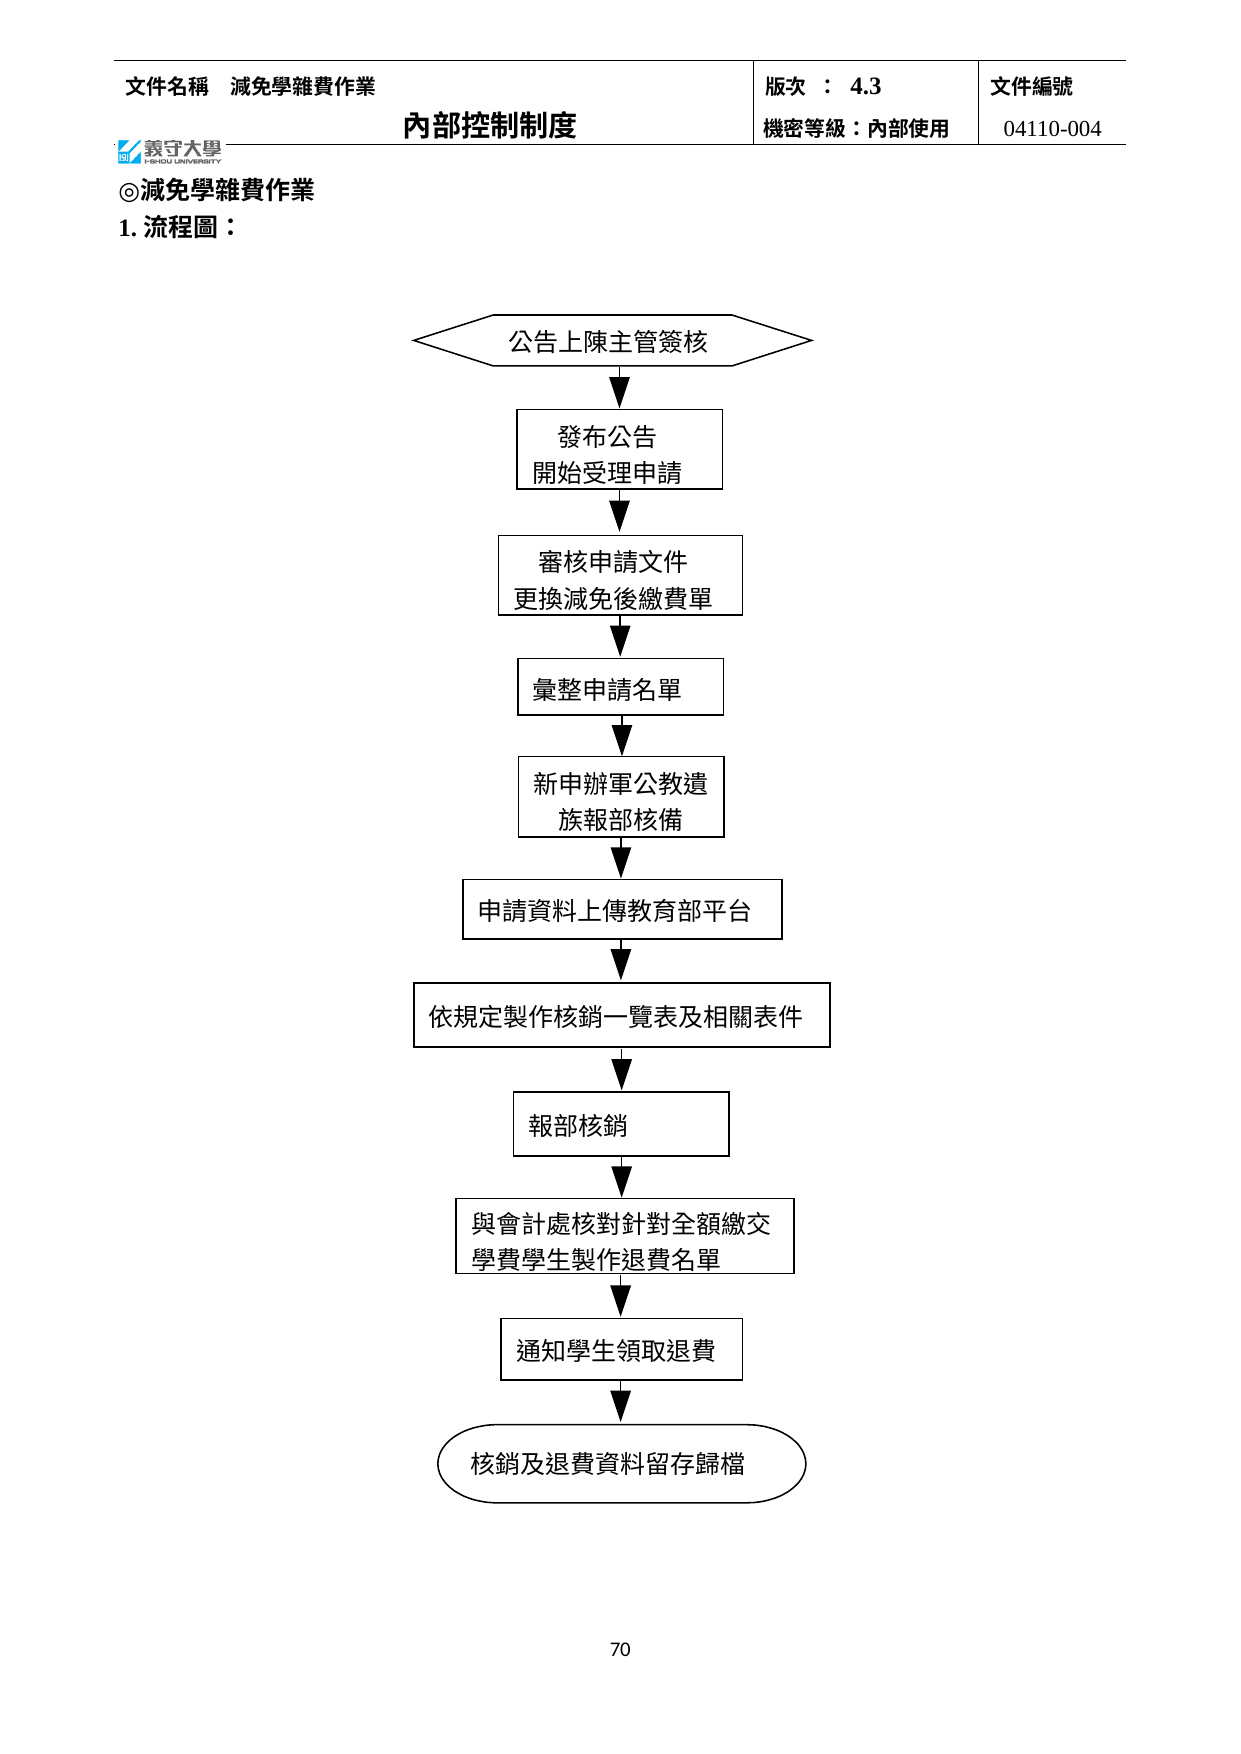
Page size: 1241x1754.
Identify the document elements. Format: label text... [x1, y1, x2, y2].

subtitle ◎減免學雜費作業 [118, 171, 1122, 207]
text 1. 流程圖： [118, 207, 1122, 243]
